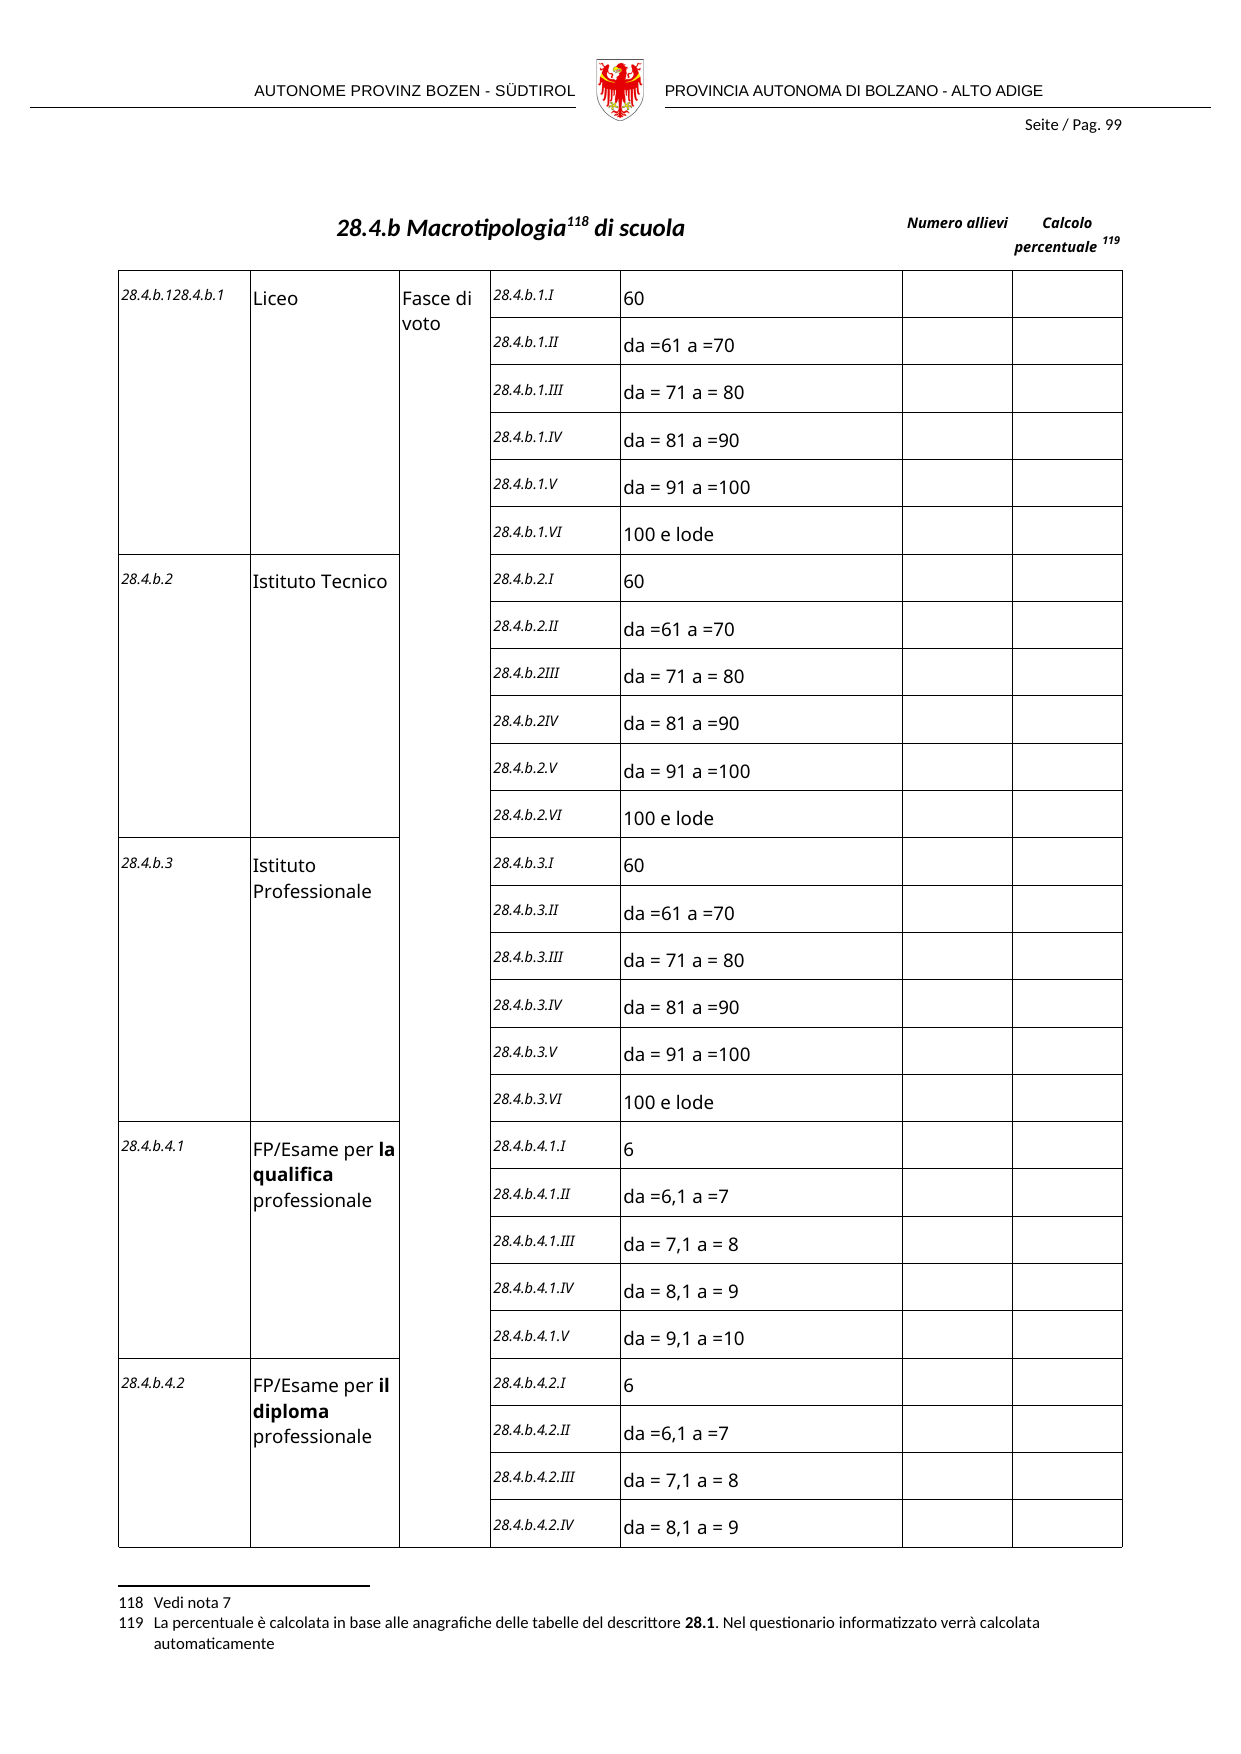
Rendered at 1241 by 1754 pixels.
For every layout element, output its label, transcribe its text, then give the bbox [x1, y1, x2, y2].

table_cell [1013, 460, 1122, 506]
table_cell da = 81 a =90 [621, 980, 902, 1026]
table_cell 28.4.b.4.2.III [491, 1453, 620, 1499]
table_cell [1013, 649, 1122, 695]
table_cell da =6,1 a =7 [621, 1406, 902, 1452]
table_cell [903, 507, 1012, 553]
picture [596, 59, 644, 121]
table_cell [1013, 555, 1122, 601]
table_cell 100 e lode [621, 1075, 902, 1121]
table_cell 28.4.b.3.III [491, 933, 620, 979]
table_cell [903, 318, 1012, 364]
table_cell [903, 1264, 1012, 1310]
table_cell [1013, 1169, 1122, 1216]
table_cell 60 [621, 271, 902, 317]
table_cell da =61 a =70 [621, 886, 902, 932]
table_cell Istituto Tecnico [251, 555, 399, 837]
table_cell 28.4.b.2 [119, 555, 250, 837]
table_cell FP/Esame per il diploma professionale [251, 1359, 399, 1547]
table_cell [1013, 1359, 1122, 1405]
table_cell 28.4.b.3.V [491, 1028, 620, 1074]
table_cell 28.4.b.1.IV [491, 413, 620, 459]
table_header 28.4.b Macrotipologia di scuola [118, 201, 903, 270]
table_cell [903, 980, 1012, 1026]
table_cell [1013, 838, 1122, 884]
table_cell [1013, 1453, 1122, 1499]
table_cell 100 e lode [621, 507, 902, 553]
table_cell da = 8,1 a = 9 [621, 1500, 902, 1547]
table_cell [1013, 1075, 1122, 1121]
table_cell [903, 1500, 1012, 1547]
table_cell [903, 1453, 1012, 1499]
table_cell [903, 460, 1012, 506]
table_cell 28.4.b.4.1.IV [491, 1264, 620, 1310]
table_cell da = 91 a =100 [621, 1028, 902, 1074]
table_cell [1013, 933, 1122, 979]
table_cell [903, 1359, 1012, 1405]
table_cell 28.4.b.2.V [491, 744, 620, 790]
table_cell [1013, 791, 1122, 837]
table_cell 28.4.b.3.IV [491, 980, 620, 1026]
table_cell [1013, 1122, 1122, 1168]
table_cell 28.4.b.4.2.I [491, 1359, 620, 1405]
table_cell da = 91 a =100 [621, 744, 902, 790]
table_cell [903, 1122, 1012, 1168]
table_cell [1013, 1406, 1122, 1452]
table_cell 28.4.b.1.III [491, 365, 620, 412]
table_cell [903, 933, 1012, 979]
table_cell [1013, 886, 1122, 932]
table_cell 28.4.b.1.I [491, 271, 620, 317]
table_cell 28.4.b.4.2 [119, 1359, 250, 1547]
table_cell [903, 602, 1012, 648]
table_cell [903, 838, 1012, 884]
table_cell da =6,1 a =7 [621, 1169, 902, 1216]
table_cell [903, 649, 1012, 695]
table_cell [903, 1075, 1012, 1121]
table_cell [1013, 980, 1122, 1026]
table_cell Istituto Professionale [251, 838, 399, 1121]
table_cell [1013, 365, 1122, 412]
table_cell [903, 744, 1012, 790]
table_cell [903, 1028, 1012, 1074]
table_cell [1013, 507, 1122, 553]
table_cell [903, 365, 1012, 412]
table_cell da = 71 a = 80 [621, 649, 902, 695]
table_cell [903, 1217, 1012, 1263]
table_cell 28.4.b.2.II [491, 602, 620, 648]
table_cell [903, 555, 1012, 601]
table_cell da = 71 a = 80 [621, 933, 902, 979]
table_cell 28.4.b.4.1.III [491, 1217, 620, 1263]
table_cell [1013, 744, 1122, 790]
table_cell [903, 886, 1012, 932]
table_cell 28.4.b.2.I [491, 555, 620, 601]
table_cell [903, 791, 1012, 837]
table_cell [1013, 413, 1122, 459]
table_cell 60 [621, 838, 902, 884]
table_cell 28.4.b.4.2.II [491, 1406, 620, 1452]
table_cell 28.4.b.3.II [491, 886, 620, 932]
table_cell Liceo [251, 271, 399, 553]
table_cell da =61 a =70 [621, 602, 902, 648]
table_cell da = 81 a =90 [621, 696, 902, 743]
table_cell da = 7,1 a = 8 [621, 1453, 902, 1499]
table_cell [903, 1169, 1012, 1216]
table_cell 6 [621, 1122, 902, 1168]
table_cell FP/Esame per la qualifica professionale [251, 1122, 399, 1357]
table_cell 28.4.b.4.1.V [491, 1311, 620, 1357]
table_cell [1013, 696, 1122, 743]
table_cell [903, 413, 1012, 459]
table_cell da = 7,1 a = 8 [621, 1217, 902, 1263]
table_cell 28.4.b.128.4.b.1 [119, 271, 250, 553]
table_cell [1013, 271, 1122, 317]
table_cell 28.4.b.3.VI [491, 1075, 620, 1121]
table_cell 28.4.b.4.2.IV [491, 1500, 620, 1547]
table_cell da = 91 a =100 [621, 460, 902, 506]
table_cell [903, 696, 1012, 743]
table_cell 28.4.b.1.II [491, 318, 620, 364]
table_cell 28.4.b.3.I [491, 838, 620, 884]
table_cell 100 e lode [621, 791, 902, 837]
table_header Calcolo percentuale [1012, 201, 1122, 270]
table_cell da = 8,1 a = 9 [621, 1264, 902, 1310]
table_cell 60 [621, 555, 902, 601]
table_cell [903, 1406, 1012, 1452]
table_cell [1013, 318, 1122, 364]
table_cell [1013, 1028, 1122, 1074]
table_cell [1013, 1264, 1122, 1310]
table_cell [1013, 1500, 1122, 1547]
table_cell 6 [621, 1359, 902, 1405]
table_cell 28.4.b.3 [119, 838, 250, 1121]
table_cell da =61 a =70 [621, 318, 902, 364]
table_cell 28.4.b.2III [491, 649, 620, 695]
table_cell 28.4.b.4.1.II [491, 1169, 620, 1216]
table_cell Fasce di voto [400, 271, 490, 1547]
table_header Numero allievi [903, 201, 1012, 270]
table_cell da = 9,1 a =10 [621, 1311, 902, 1357]
table_cell da = 81 a =90 [621, 413, 902, 459]
table_cell [903, 1311, 1012, 1357]
table_cell 28.4.b.1.V [491, 460, 620, 506]
table_cell 28.4.b.1.VI [491, 507, 620, 553]
table_cell [1013, 1311, 1122, 1357]
table_cell [1013, 1217, 1122, 1263]
table_cell da = 71 a = 80 [621, 365, 902, 412]
table_cell 28.4.b.2.VI [491, 791, 620, 837]
table_cell [903, 271, 1012, 317]
table_cell 28.4.b.4.1.I [491, 1122, 620, 1168]
table_cell 28.4.b.2IV [491, 696, 620, 743]
table_cell 28.4.b.4.1 [119, 1122, 250, 1357]
table_cell [1013, 602, 1122, 648]
